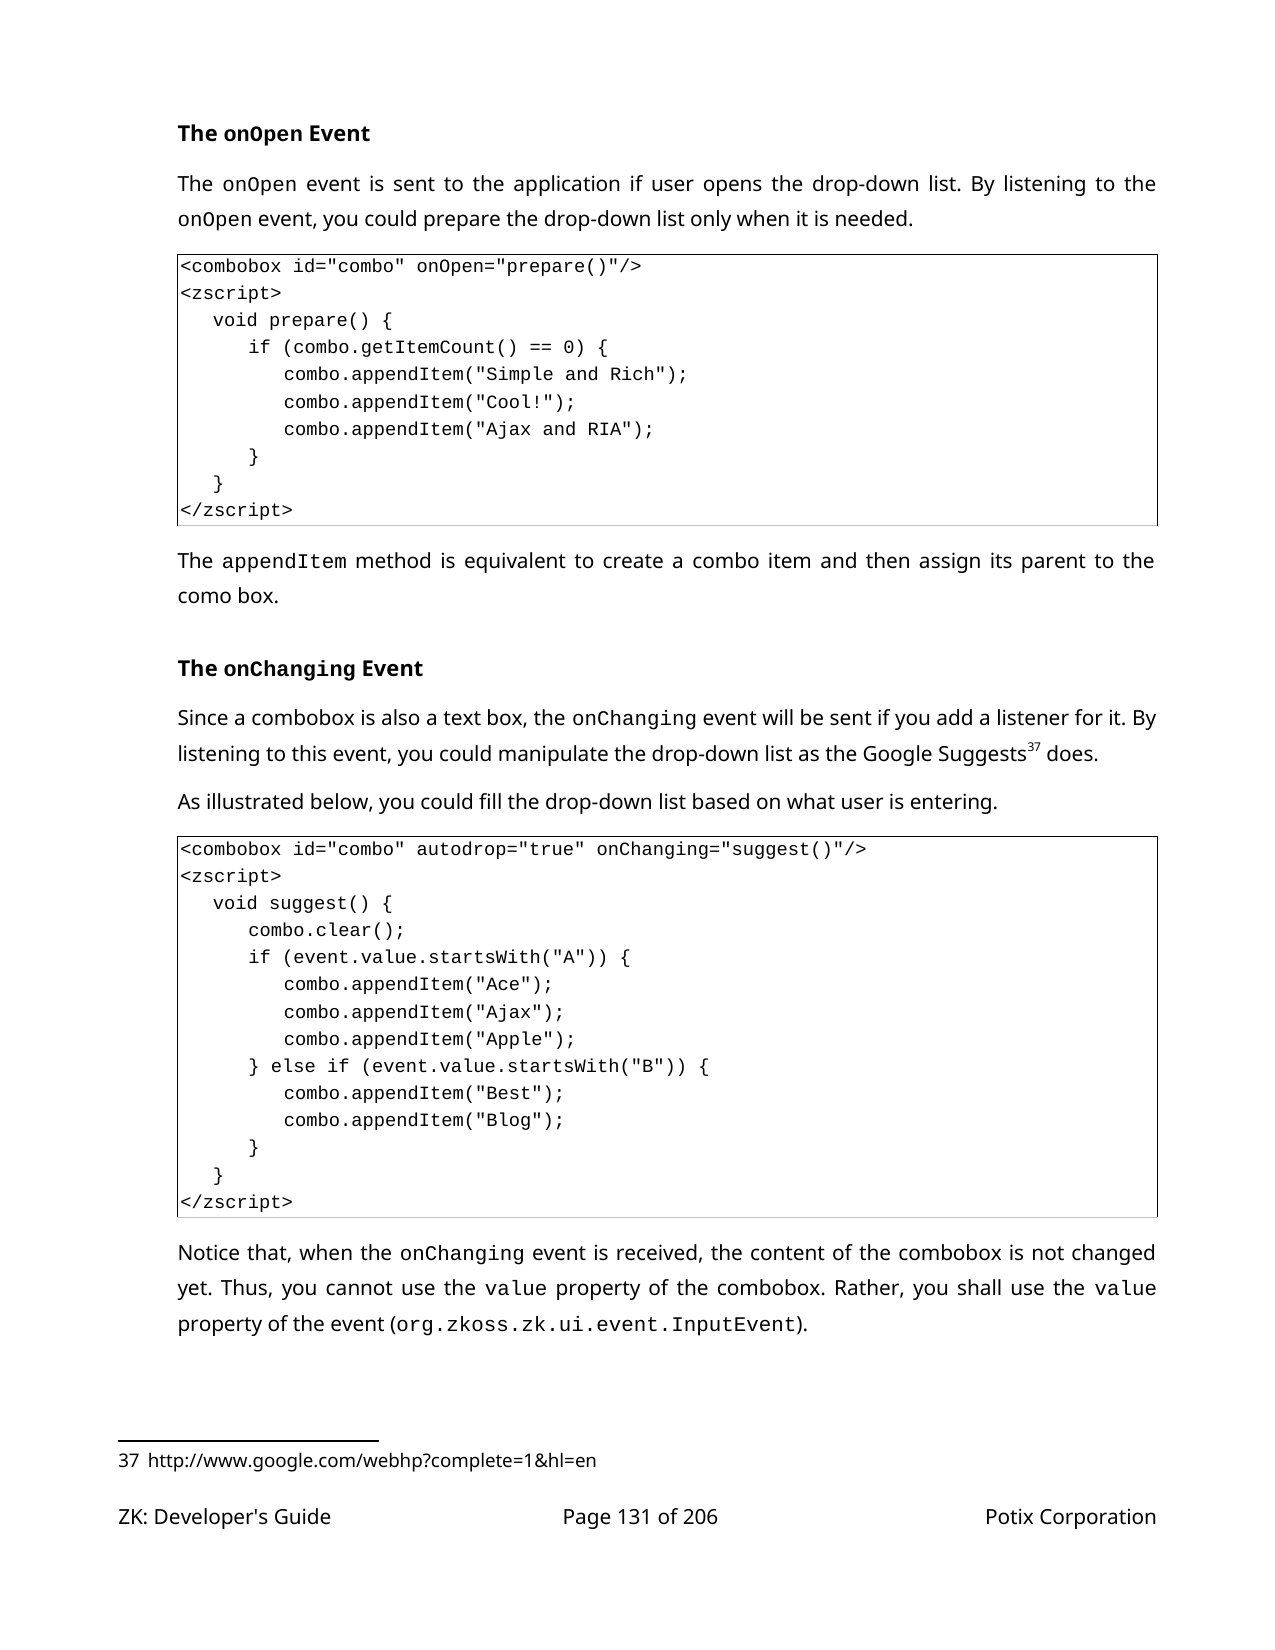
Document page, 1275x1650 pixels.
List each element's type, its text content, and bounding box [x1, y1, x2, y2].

text } [178, 444, 1157, 468]
text } [178, 1135, 1157, 1160]
text <combobox id="combo" autodrop="true" onChanging="suggest()"/> [178, 837, 1157, 861]
text combo.appendItem("Ajax and RIA"); [178, 417, 1157, 441]
text } else if (event.value.startsWith("B")) { [178, 1054, 1157, 1078]
text </zscript> [178, 498, 1157, 525]
text <zscript> [178, 863, 1157, 888]
text } [178, 471, 1157, 495]
text The onOpen event is sent to the application if user opens the drop-down list. By listening to the onOpen event, you could prepare the drop-down list only when it is needed. [177, 169, 1157, 233]
text combo.appendItem("Apple"); [178, 1027, 1157, 1051]
text combo.appendItem("Blog"); [178, 1108, 1157, 1132]
text Notice that, when the onChanging event is received, the content of the combobox is not changed yet. Thus, you cannot use the value property of the combobox. Rather, you shall use the value property of the event (org.zkoss.zk.ui.event.InputEvent). [177, 1238, 1157, 1337]
text Since a combobox is also a text box, the onChanging event will be sent if you add a listener for it. By listening to this event, you could manipulate the drop-down list as the Google Suggests does. [177, 703, 1157, 767]
text combo.clear(); [178, 918, 1157, 942]
text if (combo.getItemCount() == 0) { [178, 335, 1157, 359]
text http://www.google.com/webhp?complete=1&hl=en [118, 1447, 1157, 1473]
subtitle The onOpen Event [177, 118, 1157, 148]
text } [178, 1163, 1157, 1187]
text </zscript> [178, 1190, 1157, 1217]
text <zscript> [178, 281, 1157, 305]
text combo.appendItem("Ajax"); [178, 999, 1157, 1024]
text The appendItem method is equivalent to create a combo item and then assign its parent to the como box. [177, 546, 1157, 610]
text void suggest() { [178, 891, 1157, 915]
text void prepare() { [178, 308, 1157, 332]
subtitle The onChanging Event [177, 652, 1157, 682]
text combo.appendItem("Ace"); [178, 972, 1157, 997]
text combo.appendItem("Simple and Rich"); [178, 362, 1157, 387]
text if (event.value.startsWith("A")) { [178, 945, 1157, 969]
text As illustrated below, you could fill the drop-down list based on what user is entering. [177, 787, 1157, 816]
text combo.appendItem("Best"); [178, 1081, 1157, 1105]
text combo.appendItem("Cool!"); [178, 389, 1157, 414]
text <combobox id="combo" onOpen="prepare()"/> [178, 255, 1157, 278]
